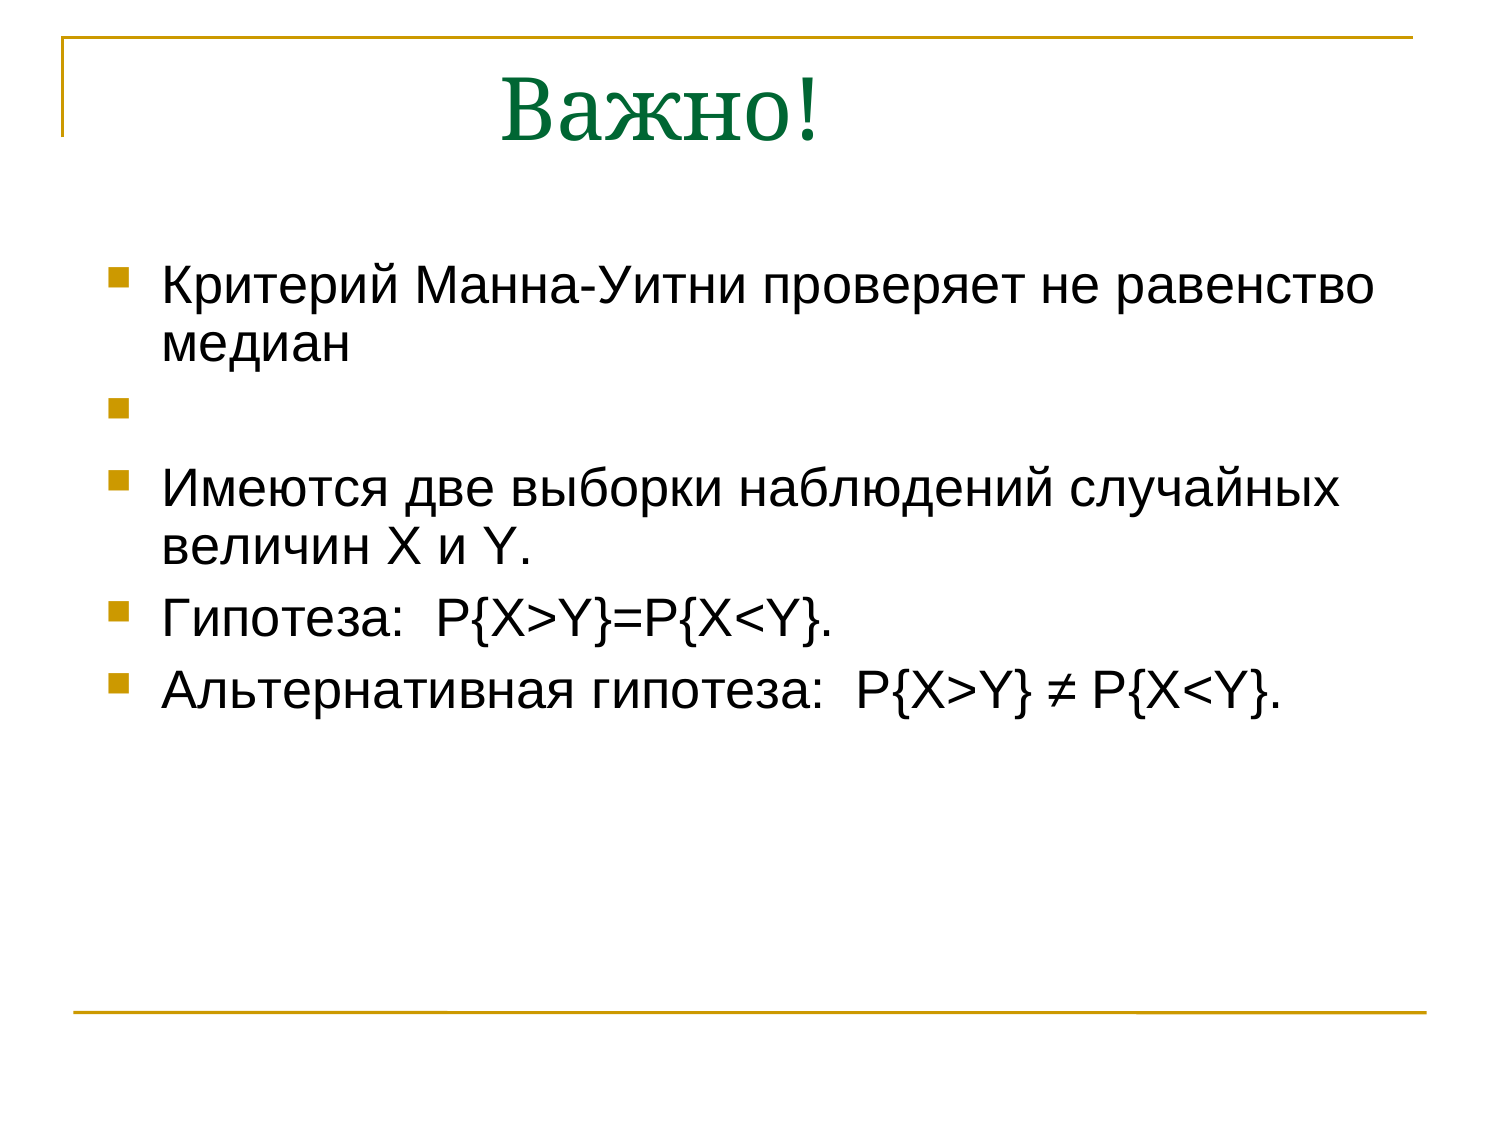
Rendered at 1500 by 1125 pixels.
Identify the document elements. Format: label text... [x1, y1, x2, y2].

title Важно! [75, 45, 1426, 233]
list Критерий Манна-Уитни проверяет не равенство медиан Имеются две выборки наблюдений случайных величин Х и Y. Гипотеза: P{X>Y}=P{X<Y}. Альтернативная гипотеза: P{X>Y} ≠ P{X<Y}. [90, 248, 1441, 993]
